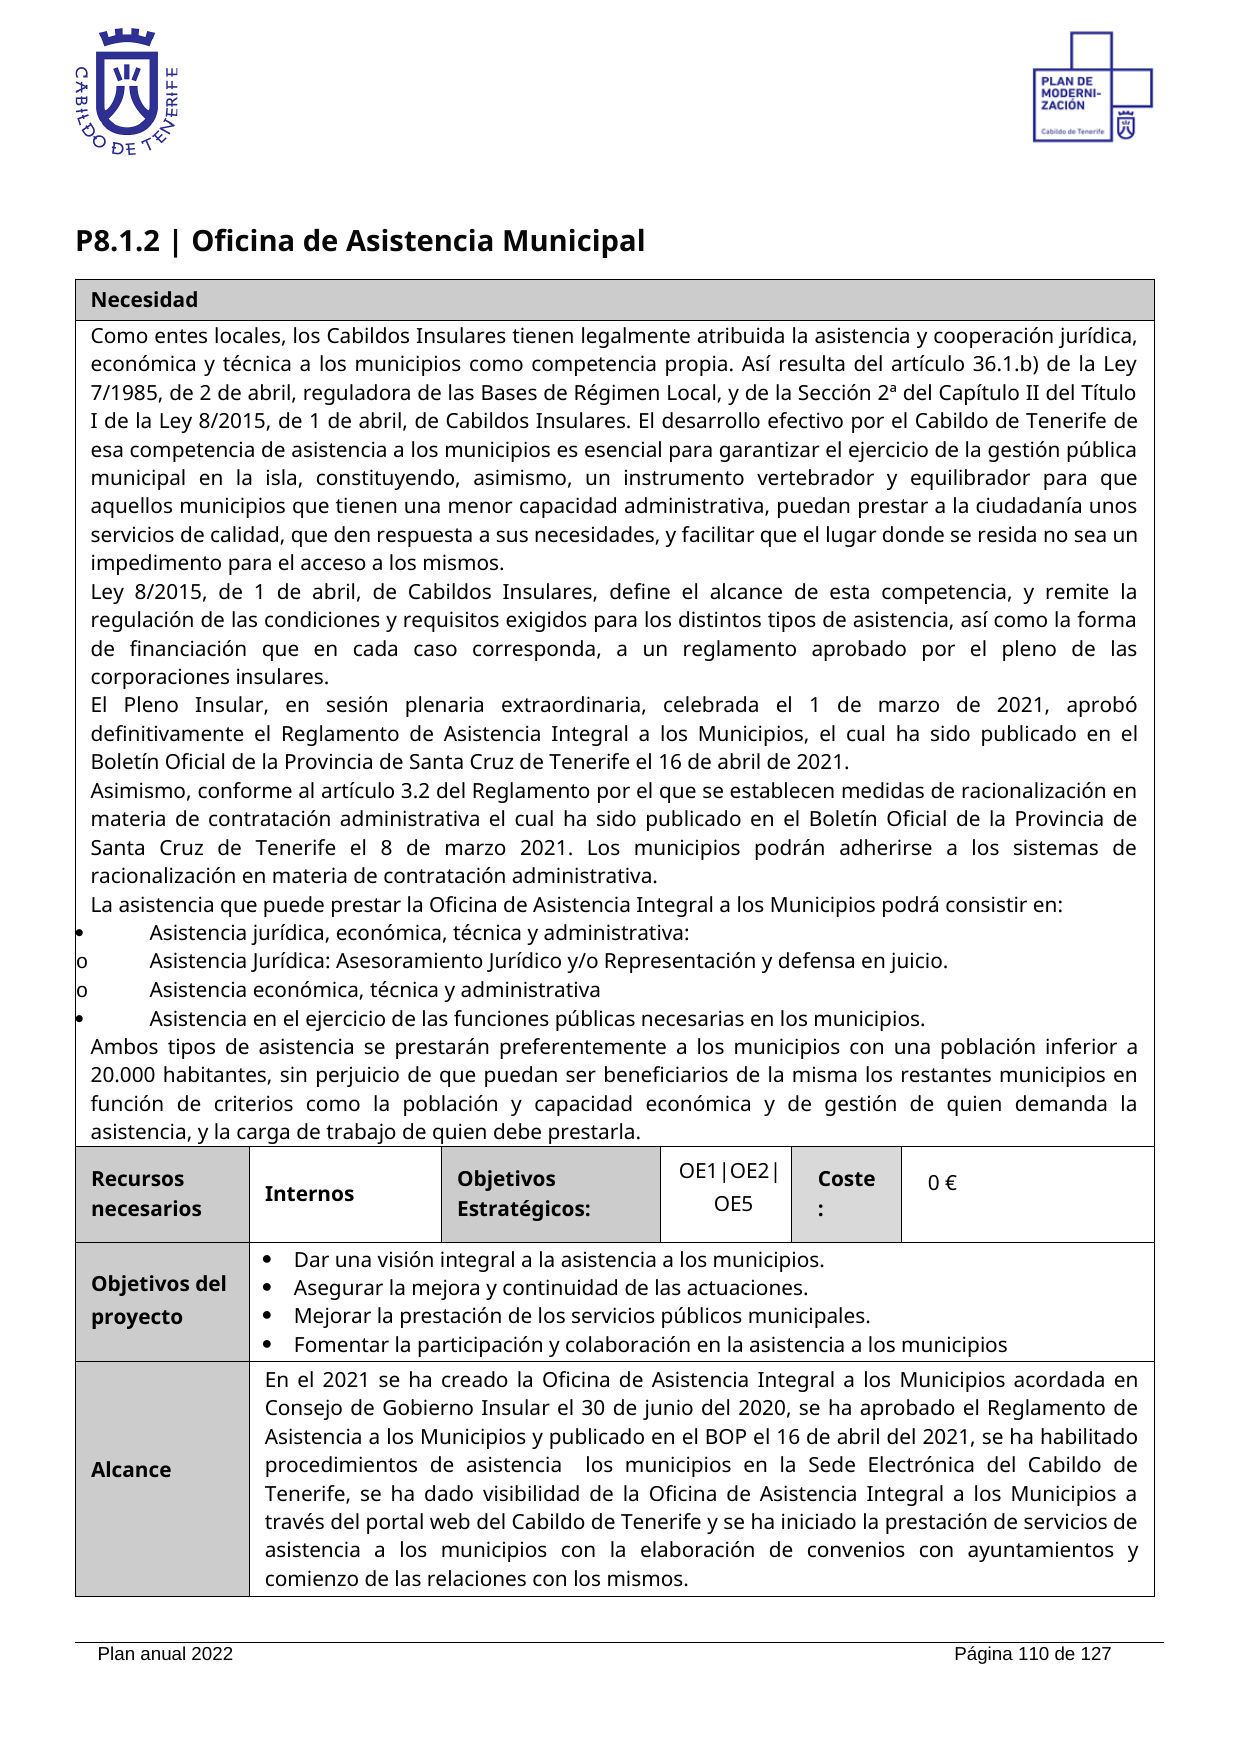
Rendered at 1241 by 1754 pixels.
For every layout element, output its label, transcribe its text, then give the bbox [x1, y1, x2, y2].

table_cell Objetivos Estratégicos: [442, 1147, 660, 1242]
table_cell Dar una visión integral a la asistencia a los municipios. Asegurar la mejora y continuidad de las actuaciones. Mejorar la prestación de los servicios públicos municipales. Fomentar la participación y colaboración en la asistencia a los municipios [250, 1243, 1154, 1361]
table_cell 0 € [902, 1147, 1154, 1242]
table_cell En el 2021 se ha creado la Oficina de Asistencia Integral a los Municipios acordada en Consejo de Gobierno Insular el 30 de junio del 2020, se ha aprobado el Reglamento de Asistencia a los Municipios y publicado en el BOP el 16 de abril del 2021, se ha habilitado procedimientos de asistencia los municipios en la Sede Electrónica del Cabildo de Tenerife, se ha dado visibilidad de la Oficina de Asistencia Integral a los Municipios a través del portal web del Cabildo de Tenerife y se ha iniciado la prestación de servicios de asistencia a los municipios con la elaboración de convenios con ayuntamientos y comienzo de las relaciones con los mismos. [250, 1362, 1154, 1596]
table_cell OE1|OE2|OE5 [661, 1147, 791, 1242]
table_cell Recursos necesarios [76, 1147, 249, 1242]
table_header Necesidad [76, 280, 1154, 320]
text P8.1.2 | Oficina de Asistencia Municipal [75, 220, 1165, 260]
table_cell Alcance [76, 1362, 249, 1596]
table_cell Objetivos del proyecto [76, 1243, 249, 1361]
table_cell Internos [250, 1147, 441, 1242]
table_cell Coste: [792, 1147, 901, 1242]
table_cell Como entes locales, los Cabildos Insulares tienen legalmente atribuida la asistencia y cooperación jurídica, económica y técnica a los municipios como competencia propia. Así resulta del artículo 36.1.b) de la Ley 7/1985, de 2 de abril, reguladora de las Bases de Régimen Local, y de la Sección 2ª del Capítulo II del Título I de la Ley 8/2015, de 1 de abril, de Cabildos Insulares. El desarrollo efectivo por el Cabildo de Tenerife de esa competencia de asistencia a los municipios es esencial para garantizar el ejercicio de la gestión pública municipal en la isla, constituyendo, asimismo, un instrumento vertebrador y equilibrador para que aquellos municipios que tienen una menor capacidad administrativa, puedan prestar a la ciudadanía unos servicios de calidad, que den respuesta a sus necesidades, y facilitar que el lugar donde se resida no sea un impedimento para el acceso a los mismos. Ley 8/2015, de 1 de abril, de Cabildos Insulares, define el alcance de esta competencia, y remite la regulación de las condiciones y requisitos exigidos para los distintos tipos de asistencia, así como la forma de financiación que en cada caso corresponda, a un reglamento aprobado por el pleno de las corporaciones insulares. El Pleno Insular, en sesión plenaria extraordinaria, celebrada el 1 de marzo de 2021, aprobó definitivamente el Reglamento de Asistencia Integral a los Municipios, el cual ha sido publicado en el Boletín Oficial de la Provincia de Santa Cruz de Tenerife el 16 de abril de 2021. Asimismo, conforme al artículo 3.2 del Reglamento por el que se establecen medidas de racionalización en materia de contratación administrativa el cual ha sido publicado en el Boletín Oficial de la Provincia de Santa Cruz de Tenerife el 8 de marzo 2021. Los municipios podrán adherirse a los sistemas de racionalización en materia de contratación administrativa. La asistencia que puede prestar la Oficina de Asistencia Integral a los Municipios podrá consistir en: Asistencia jurídica, económica, técnica y administrativa: Asistencia Jurídica: Asesoramiento Jurídico y/o Representación y defensa en juicio. Asistencia económica, técnica y administrativa Asistencia en el ejercicio de las funciones públicas necesarias en los municipios. Ambos tipos de asistencia se prestarán preferentemente a los municipios con una población inferior a 20.000 habitantes, sin perjuicio de que puedan ser beneficiarios de la misma los restantes municipios en función de criterios como la población y capacidad económica y de gestión de quien demanda la asistencia, y la carga de trabajo de quien debe prestarla. [76, 321, 1154, 1146]
